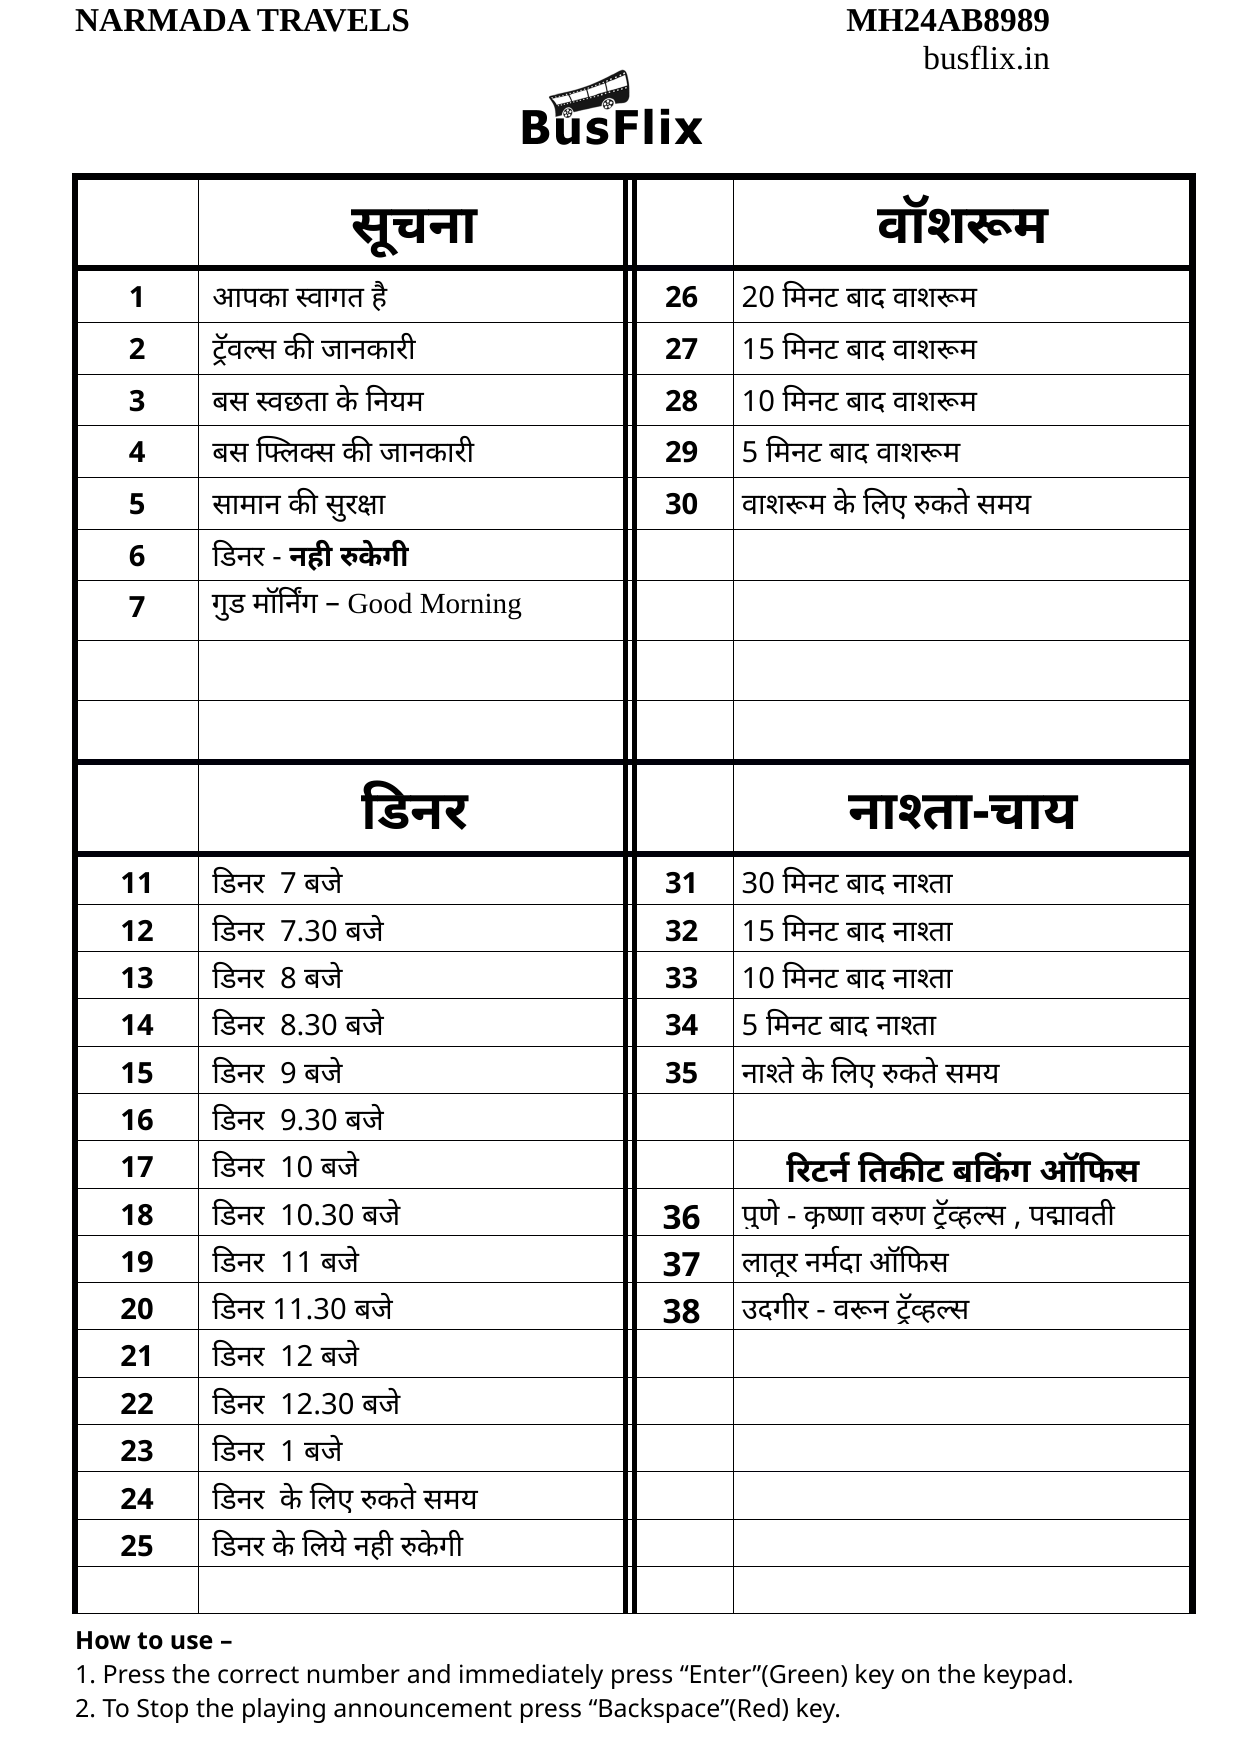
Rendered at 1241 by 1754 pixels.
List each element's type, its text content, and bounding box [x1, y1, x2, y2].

table_cell [78, 701, 198, 759]
table_cell लातूर नर्मदा ऑफिस [734, 1236, 1189, 1282]
table_cell नाश्ता-चाय [734, 765, 1189, 851]
table_cell 37 [637, 1236, 733, 1282]
table_cell [637, 1378, 733, 1424]
table_cell 30 मिनट बाद नाश्ता [734, 857, 1189, 904]
table_cell डिनर 8 बजे [199, 952, 623, 998]
table_cell 6 [78, 530, 198, 580]
table_cell 29 [637, 426, 733, 477]
table_cell 5 मिनट बाद नाश्ता [734, 999, 1189, 1046]
table_cell डिनर 10 बजे [199, 1141, 623, 1187]
table_cell [199, 641, 623, 699]
table_cell 5 मिनट बाद वाशरूम [734, 426, 1189, 477]
table_cell 17 [78, 1141, 198, 1187]
table_cell [78, 1567, 198, 1613]
table_cell सामान की सुरक्षा [199, 478, 623, 529]
table_cell [734, 1425, 1189, 1471]
table_cell डिनर 11.30 बजे [199, 1283, 623, 1329]
table_cell [734, 641, 1189, 699]
table_cell वाशरूम के लिए रुकते समय [734, 478, 1189, 529]
table_cell [734, 1567, 1189, 1613]
table_cell 24 [78, 1472, 198, 1518]
table_cell डिनर 12 बजे [199, 1330, 623, 1377]
table_cell 10 मिनट बाद नाश्ता [734, 952, 1189, 998]
table_cell 31 [637, 857, 733, 904]
table_cell डिनर 1 बजे [199, 1425, 623, 1471]
table_cell [637, 1094, 733, 1140]
table_cell [637, 1472, 733, 1518]
table_cell 21 [78, 1330, 198, 1377]
table_cell डिनर के लिये नही रुकेगी [199, 1520, 623, 1566]
table_cell डिनर 9 बजे [199, 1047, 623, 1093]
table_cell डिनर 7 बजे [199, 857, 623, 904]
table_cell 15 मिनट बाद वाशरूम [734, 323, 1189, 374]
table_cell 14 [78, 999, 198, 1046]
table_cell 20 मिनट बाद वाशरूम [734, 271, 1189, 322]
table_cell [199, 701, 623, 759]
table_cell [734, 1330, 1189, 1377]
table_cell [637, 1567, 733, 1613]
table_header [637, 180, 733, 265]
table_cell [637, 641, 733, 699]
table_cell 19 [78, 1236, 198, 1282]
table_cell रिटर्न तिकीट बुकिंग ऑफिस [734, 1141, 1189, 1187]
table_cell 22 [78, 1378, 198, 1424]
table_cell [637, 1330, 733, 1377]
table_cell [637, 1520, 733, 1566]
table_cell 35 [637, 1047, 733, 1093]
table_cell 13 [78, 952, 198, 998]
table_cell [734, 581, 1189, 640]
table_cell 30 [637, 478, 733, 529]
table_cell 32 [637, 905, 733, 951]
table_cell 2 [78, 323, 198, 374]
table_cell [637, 581, 733, 640]
table_cell [637, 701, 733, 759]
table_cell डिनर [199, 765, 623, 851]
table_cell [734, 1378, 1189, 1424]
table_cell गुड मॉर्निंग – Good Morning [199, 581, 623, 640]
table_cell 15 मिनट बाद नाश्ता [734, 905, 1189, 951]
table_cell [637, 1141, 733, 1187]
table_cell 27 [637, 323, 733, 374]
table_cell [637, 530, 733, 580]
table_cell [199, 1567, 623, 1613]
table_cell 36 [637, 1189, 733, 1235]
table_cell [734, 701, 1189, 759]
table_cell 38 [637, 1283, 733, 1329]
table_header सूचना [199, 180, 623, 265]
table_cell बस स्वछता के नियम [199, 375, 623, 425]
table_cell 18 [78, 1189, 198, 1235]
table_cell 12 [78, 905, 198, 951]
table_cell उदगीर - वरून ट्रॅव्हल्स [734, 1283, 1189, 1329]
table_cell 5 [78, 478, 198, 529]
table_cell 10 मिनट बाद वाशरूम [734, 375, 1189, 425]
table_cell 3 [78, 375, 198, 425]
table_cell 33 [637, 952, 733, 998]
table_cell 34 [637, 999, 733, 1046]
table_cell [734, 1520, 1189, 1566]
table_cell [637, 1425, 733, 1471]
table_cell डिनर 10.30 बजे [199, 1189, 623, 1235]
table_cell [637, 765, 733, 851]
table_cell डिनर 11 बजे [199, 1236, 623, 1282]
picture [522, 69, 703, 145]
table_cell 25 [78, 1520, 198, 1566]
table_cell [78, 641, 198, 699]
table_cell पुणे - कृष्णा वरुण ट्रॅव्हल्स , पद्मावती [734, 1189, 1189, 1235]
table_cell 4 [78, 426, 198, 477]
table_cell डिनर - नही रुकेगी [199, 530, 623, 580]
table_cell [734, 530, 1189, 580]
table_cell बस फ्लिक्स की जानकारी [199, 426, 623, 477]
table_cell नाश्ते के लिए रुकते समय [734, 1047, 1189, 1093]
table_cell 15 [78, 1047, 198, 1093]
table_cell 16 [78, 1094, 198, 1140]
table_cell डिनर 7.30 बजे [199, 905, 623, 951]
table_cell डिनर 9.30 बजे [199, 1094, 623, 1140]
table_cell 28 [637, 375, 733, 425]
table_cell 20 [78, 1283, 198, 1329]
table_cell 26 [637, 271, 733, 322]
table_cell ट्रॅवल्स की जानकारी [199, 323, 623, 374]
table_cell डिनर 8.30 बजे [199, 999, 623, 1046]
table_cell [734, 1472, 1189, 1518]
table_cell डिनर के लिए रुकते समय [199, 1472, 623, 1518]
table_header वॉशरूम [734, 180, 1189, 265]
table_cell [734, 1094, 1189, 1140]
table_cell 23 [78, 1425, 198, 1471]
table_cell 1 [78, 271, 198, 322]
table_header [78, 180, 198, 265]
table_cell आपका स्वागत है [199, 271, 623, 322]
table_cell [78, 765, 198, 851]
table_cell 7 [78, 581, 198, 640]
table_cell डिनर 12.30 बजे [199, 1378, 623, 1424]
table_cell 11 [78, 857, 198, 904]
